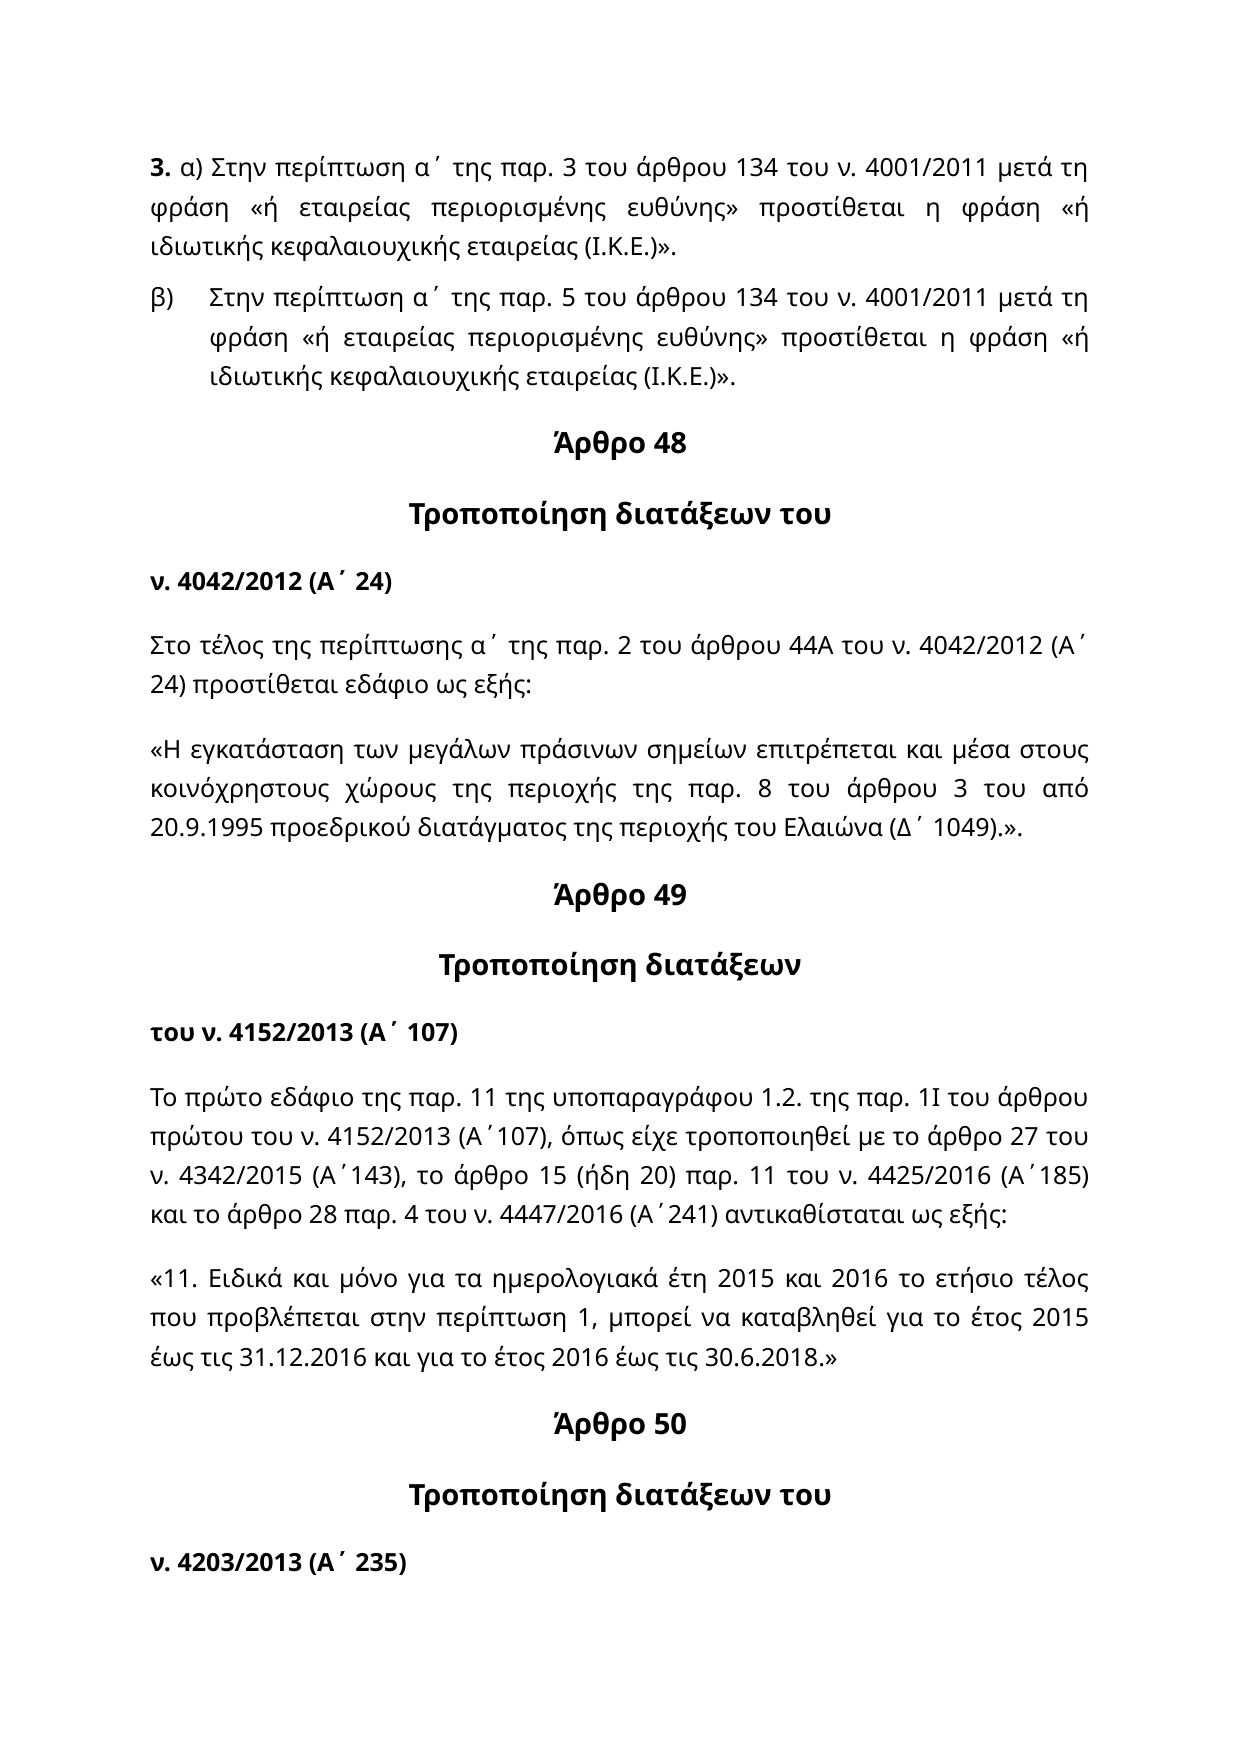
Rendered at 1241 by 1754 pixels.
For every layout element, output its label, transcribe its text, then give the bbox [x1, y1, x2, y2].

text Το πρώτο εδάφιο της παρ. 11 της υποπαραγράφου 1.2. της παρ. 1Ι του άρθρου πρώτου του ν. 4152/2013 (Α΄107), όπως είχε τροποποιηθεί με το άρθρο 27 του ν. 4342/2015 (Α΄143), το άρθρο 15 (ήδη 20) παρ. 11 του ν. 4425/2016 (Α΄185) και το άρθρο 28 παρ. 4 του ν. 4447/2016 (Α΄241) αντικαθίσταται ως εξής: [150, 1079, 1090, 1231]
list β) Στην περίπτωση α΄ της παρ. 5 του άρθρου 134 του ν. 4001/2011 μετά τη φράση «ή εταιρείας περιορισμένης ευθύνης» προστίθεται η φράση «ή ιδιωτικής κεφαλαιουχικής εταιρείας (Ι.Κ.Ε.)». [150, 280, 1090, 392]
text «Η εγκατάσταση των μεγάλων πράσινων σημείων επιτρέπεται και μέσα στους κοινόχρηστους χώρους της περιοχής της παρ. 8 του άρθρου 3 του από 20.9.1995 προεδρικού διατάγματος της περιοχής του Ελαιώνα (Δ΄ 1049).». [150, 731, 1090, 844]
text 3. α) Στην περίπτωση α΄ της παρ. 3 του άρθρου 134 του ν. 4001/2011 μετά τη φράση «ή εταιρείας περιορισμένης ευθύνης» προστίθεται η φράση «ή ιδιωτικής κεφαλαιουχικής εταιρείας (Ι.Κ.Ε.)». [150, 150, 1090, 262]
subtitle Τροποποίηση διατάξεων του [150, 493, 1090, 533]
text ν. 4203/2013 (Α΄ 235) [150, 1544, 1090, 1579]
subtitle Άρθρο 48 [150, 422, 1090, 462]
subtitle Άρθρο 49 [150, 874, 1090, 913]
text του ν. 4152/2013 (Α΄ 107) [150, 1015, 1090, 1049]
text ν. 4042/2012 (Α΄ 24) [150, 564, 1090, 598]
subtitle Τροποποίηση διατάξεων [150, 944, 1090, 984]
subtitle Άρθρο 50 [150, 1403, 1090, 1443]
text Στο τέλος της περίπτωσης α΄ της παρ. 2 του άρθρου 44Α του ν. 4042/2012 (Α΄ 24) προστίθεται εδάφιο ως εξής: [150, 628, 1090, 701]
text «11. Ειδικά και μόνο για τα ημερολογιακά έτη 2015 και 2016 το ετήσιο τέλος που προβλέπεται στην περίπτωση 1, μπορεί να καταβληθεί για το έτος 2015 έως τις 31.12.2016 και για το έτος 2016 έως τις 30.6.2018.» [150, 1261, 1090, 1373]
subtitle Τροποποίηση διατάξεων του [150, 1474, 1090, 1514]
